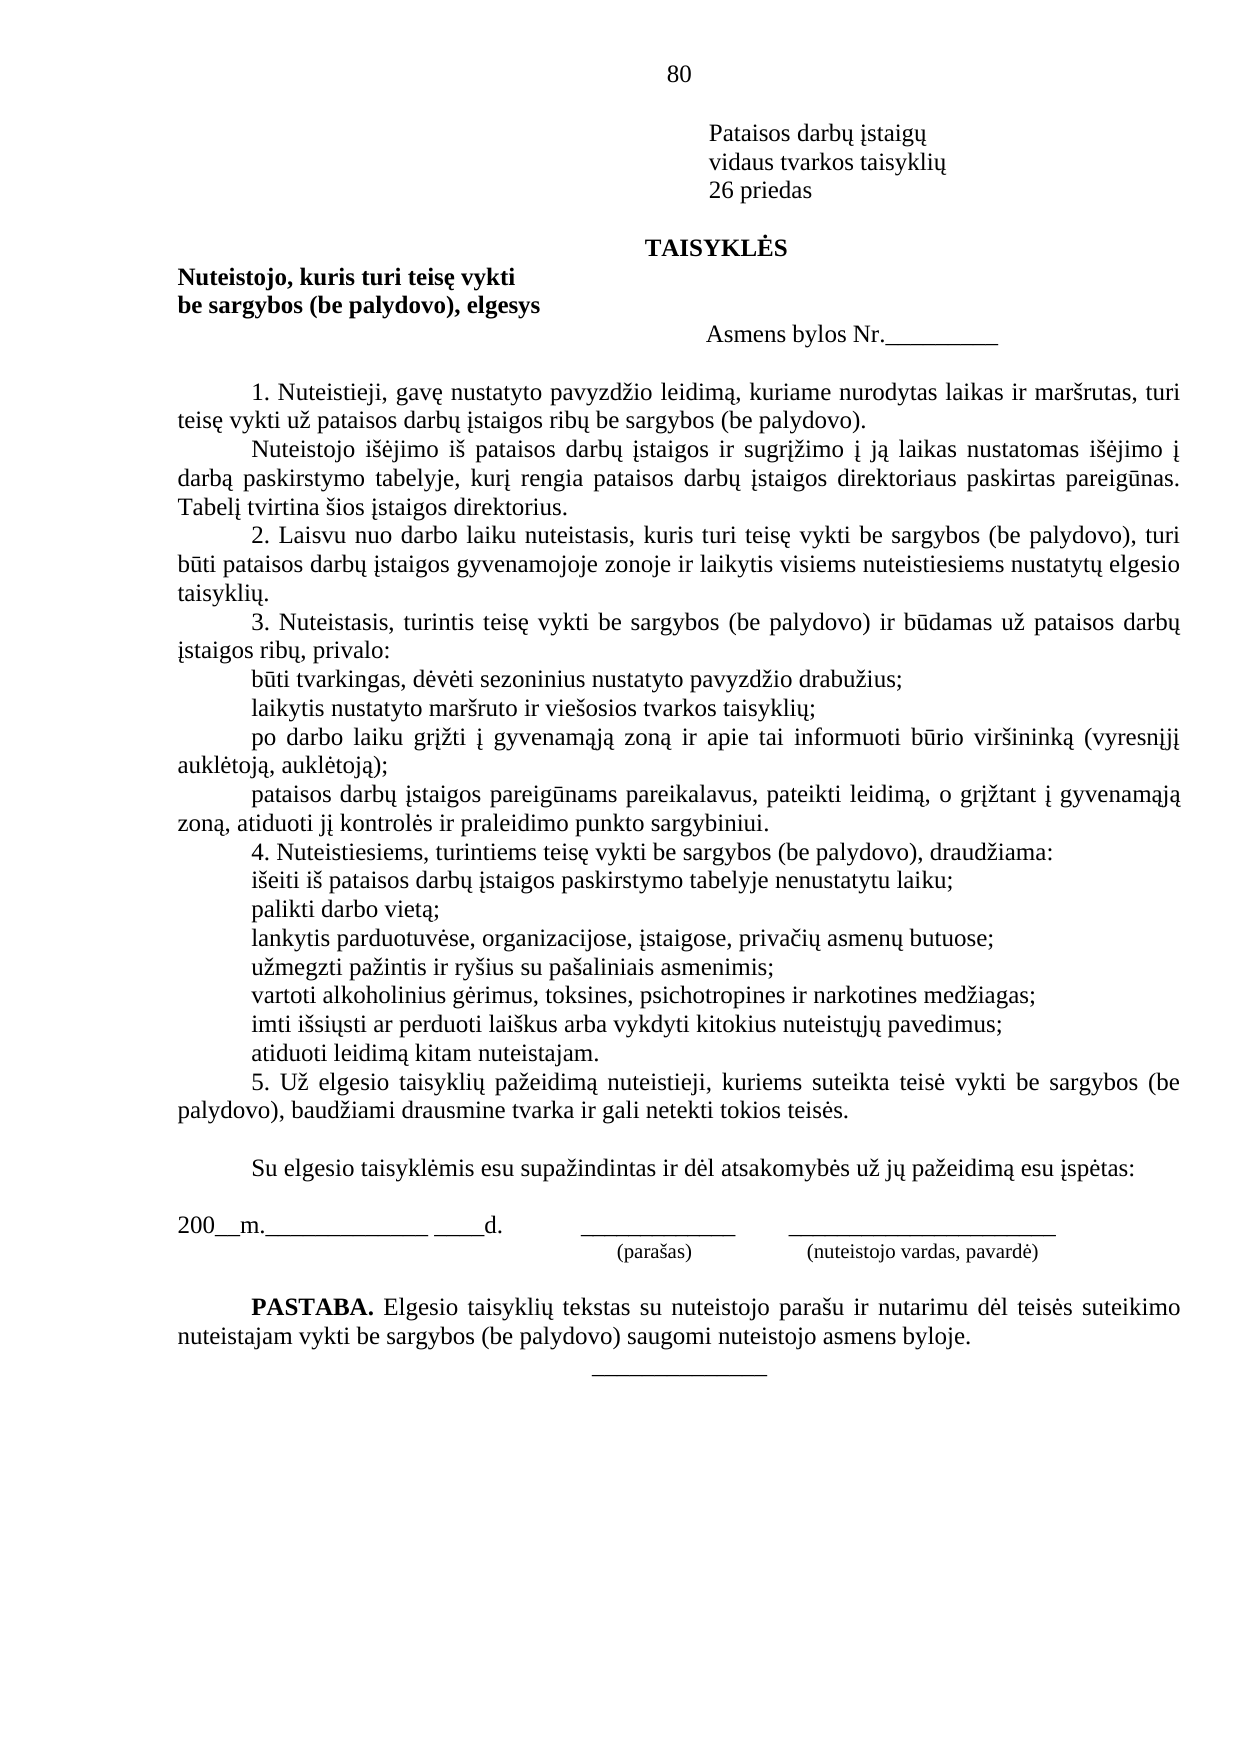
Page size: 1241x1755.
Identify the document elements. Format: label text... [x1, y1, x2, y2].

text po darbo laiku grįžti į gyvenamąją zoną ir apie tai informuoti būrio viršininką (vyresnįjį auklėtoją, auklėtoją); [177, 722, 1181, 779]
text 2. Laisvu nuo darbo laiku nuteistasis, kuris turi teisę vykti be sargybos (be palydovo), turi būti pataisos darbų įstaigos gyvenamojoje zonoje ir laikytis visiems nuteistiesiems nustatytų elgesio taisyklių. [177, 521, 1181, 607]
text užmegzti pažintis ir ryšius su pašaliniais asmenimis; [177, 952, 1181, 981]
text Su elgesio taisyklėmis esu supažindintas ir dėl atsakomybės už jų pažeidimą esu įspėtas: [177, 1153, 1181, 1182]
text be sargybos (be palydovo), elgesys [177, 291, 1181, 319]
text 4. Nuteistiesiems, turintiems teisę vykti be sargybos (be palydovo), draudžiama: [177, 837, 1181, 866]
text būti tvarkingas, dėvėti sezoninius nustatyto pavyzdžio drabužius; [177, 664, 1181, 693]
text 200__m._____________ ____d. [177, 1211, 1181, 1239]
text palikti darbo vietą; [177, 894, 1181, 923]
text (parašas) (nuteistojo vardas, pavardė) [177, 1239, 1181, 1263]
text pataisos darbų įstaigos pareigūnams pareikalavus, pateikti leidimą, o grįžtant į gyvenamąją zoną, atiduoti jį kontrolės ir praleidimo punkto sargybiniui. [177, 779, 1181, 837]
text ______________ [177, 1350, 1181, 1378]
text lankytis parduotuvėse, organizacijose, įstaigose, privačių asmenų butuose; [177, 923, 1181, 952]
text Asmens bylos Nr._________ [177, 319, 1181, 348]
text laikytis nustatyto maršruto ir viešosios tvarkos taisyklių; [177, 693, 1181, 722]
text Pataisos darbų įstaigų [709, 118, 1181, 147]
text 26 priedas [177, 176, 1181, 204]
text 5. Už elgesio taisyklių pažeidimą nuteistieji, kuriems suteikta teisė vykti be sargybos (be palydovo), baudžiami drausmine tvarka ir gali netekti tokios teisės. [177, 1067, 1181, 1124]
text 3. Nuteistasis, turintis teisę vykti be sargybos (be palydovo) ir būdamas už pataisos darbų įstaigos ribų, privalo: [177, 607, 1181, 664]
text Nuteistojo išėjimo iš pataisos darbų įstaigos ir sugrįžimo į ją laikas nustatomas išėjimo į darbą paskirstymo tabelyje, kurį rengia pataisos darbų įstaigos direktoriaus paskirtas pareigūnas. Tabelį tvirtina šios įstaigos direktorius. [177, 434, 1181, 521]
text Nuteistojo, kuris turi teisę vykti [177, 262, 1181, 291]
text 1. Nuteistieji, gavę nustatyto pavyzdžio leidimą, kuriame nurodytas laikas ir maršrutas, turi teisę vykti už pataisos darbų įstaigos ribų be sargybos (be palydovo). [177, 377, 1181, 434]
text TAISYKLĖS [177, 233, 1181, 262]
text imti išsiųsti ar perduoti laiškus arba vykdyti kitokius nuteistųjų pavedimus; [177, 1009, 1181, 1038]
text atiduoti leidimą kitam nuteistajam. [177, 1038, 1181, 1067]
text PASTABA. Elgesio taisyklių tekstas su nuteistojo parašu ir nutarimu dėl teisės suteikimo nuteistajam vykti be sargybos (be palydovo) saugomi nuteistojo asmens byloje. [177, 1292, 1181, 1350]
text išeiti iš pataisos darbų įstaigos paskirstymo tabelyje nenustatytu laiku; [177, 866, 1181, 894]
text vidaus tvarkos taisyklių [177, 147, 1181, 176]
text vartoti alkoholinius gėrimus, toksines, psichotropines ir narkotines medžiagas; [177, 981, 1181, 1009]
